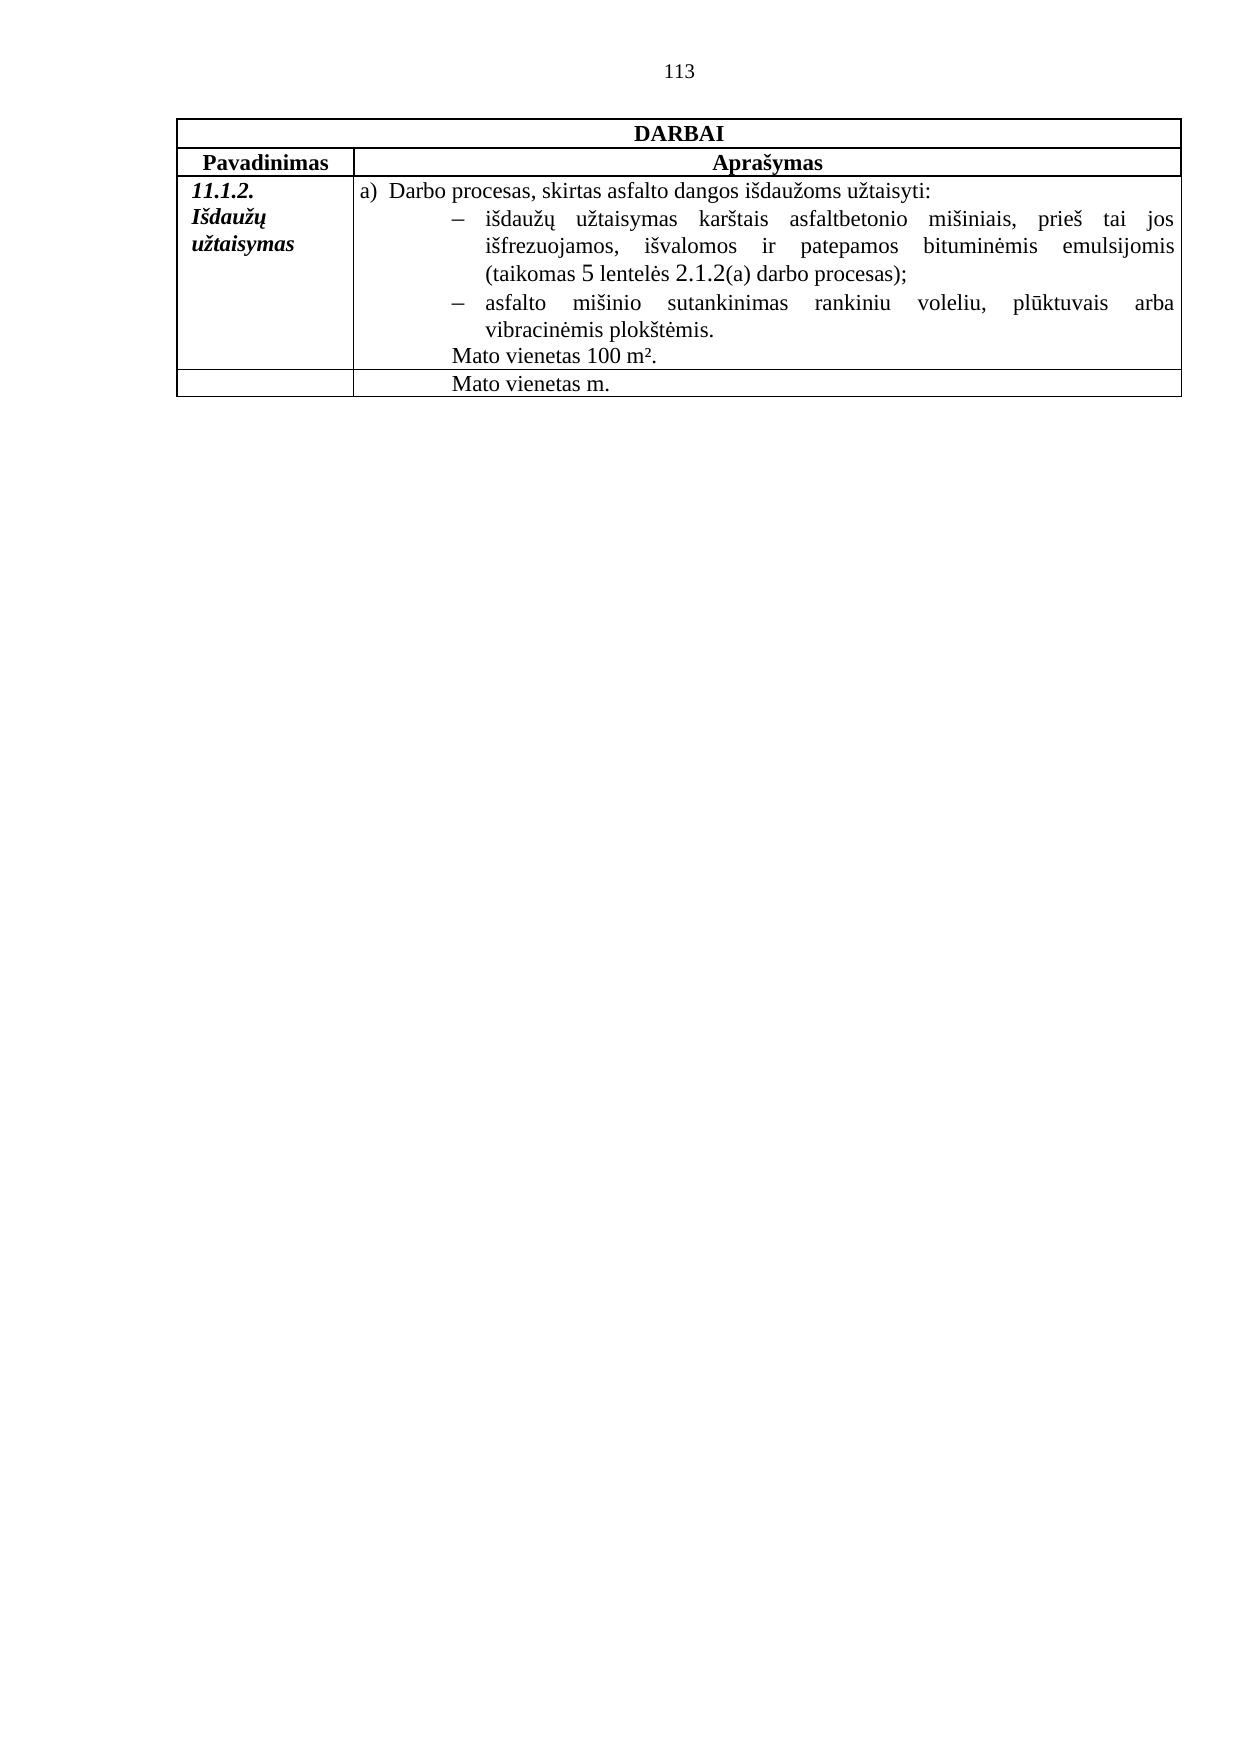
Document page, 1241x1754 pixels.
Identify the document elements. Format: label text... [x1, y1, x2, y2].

table_cell a) Darbo procesas, skirtas asfalto dangos išdaužoms užtaisyti: – išdaužų užtaisymas karštais asfaltbetonio mišiniais, prieš tai jos išfrezuojamos, išvalomos ir patepamos bituminėmis emulsijomis (taikomas 5 lentelės 2.1.2(a) darbo procesas); – asfalto mišinio sutankinimas rankiniu voleliu, plūktuvais arba vibracinėmis plokštėmis. Mato vienetas 100 m². [354, 177, 1181, 369]
table_cell [178, 370, 353, 396]
table_cell 11.1.2. Išdaužų užtaisymas [178, 177, 353, 369]
table_cell Aprašymas [355, 149, 1180, 175]
table_header DARBAI [178, 120, 1180, 147]
table_cell Mato vienetas m. [354, 370, 1181, 396]
table_cell Pavadinimas [178, 149, 353, 175]
